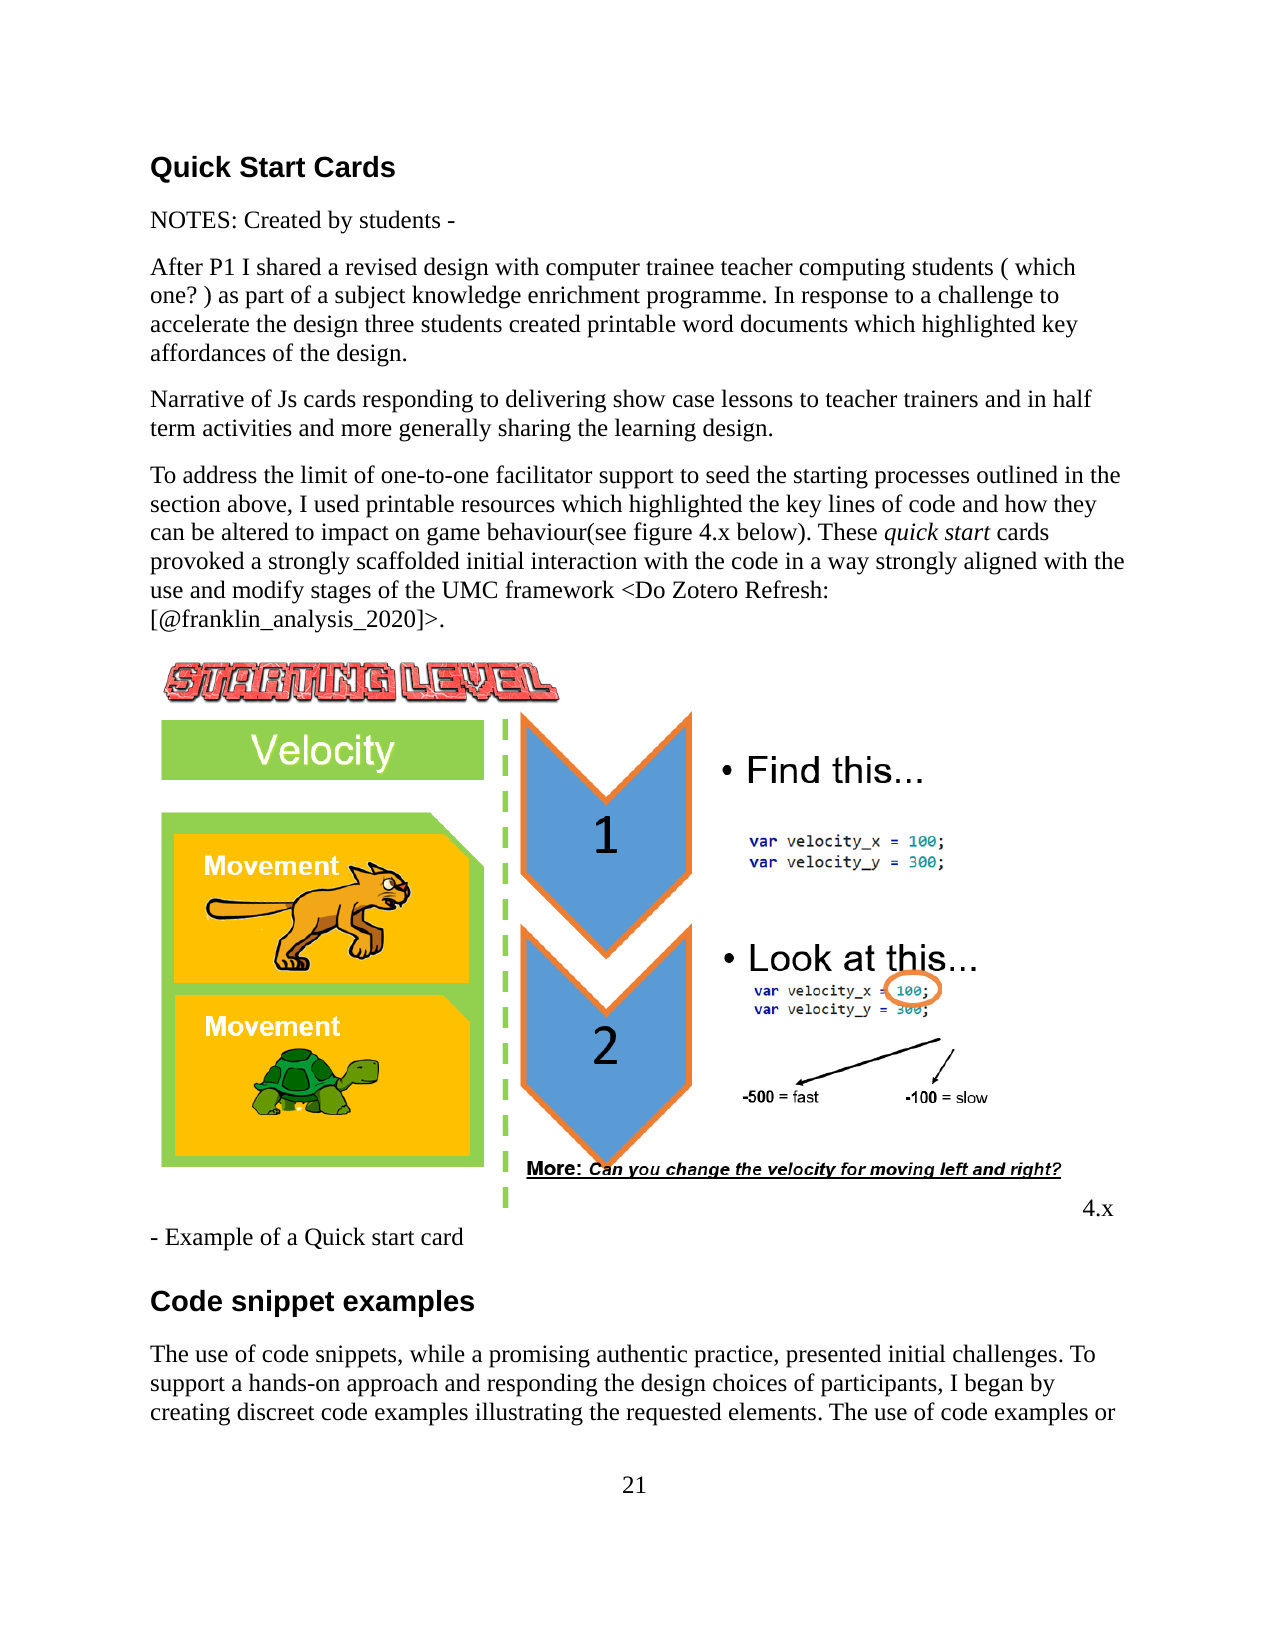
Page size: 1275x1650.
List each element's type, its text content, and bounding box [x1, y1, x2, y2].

picture [150, 650, 1077, 1217]
text After P1 I shared a revised design with computer trainee teacher computing students ( which one? ) as part of a subject knowledge enrichment programme. In response to a challenge to accelerate the design three students created printable word documents which highlighted key affordances of the design. [150, 252, 1125, 367]
subtitle Quick Start Cards [150, 150, 1125, 183]
text 4.x - Example of a Quick start card [150, 1217, 1125, 1250]
text Narrative of Js cards responding to delivering show case lessons to teacher trainers and in half term activities and more generally sharing the learning design. [150, 384, 1125, 442]
subtitle Code snippet examples [150, 1284, 1125, 1318]
text The use of code snippets, while a promising authentic practice, presented initial challenges. To support a hands-on approach and responding the design choices of participants, I began by creating discreet code examples illustrating the requested elements. The use of code examples or [150, 1339, 1125, 1426]
text NOTES: Created by students - [150, 205, 1125, 234]
text To address the limit of one-to-one facilitator support to seed the starting processes outlined in the section above, I used printable resources which highlighted the key lines of code and how they can be altered to impact on game behaviour(see figure 4.x below). These quick start cards provoked a strongly scaffolded initial interaction with the code in a way strongly aligned with the use and modify stages of the UMC framework <Do Zotero Refresh: [@franklin_analysis_2020]>. [150, 460, 1125, 632]
